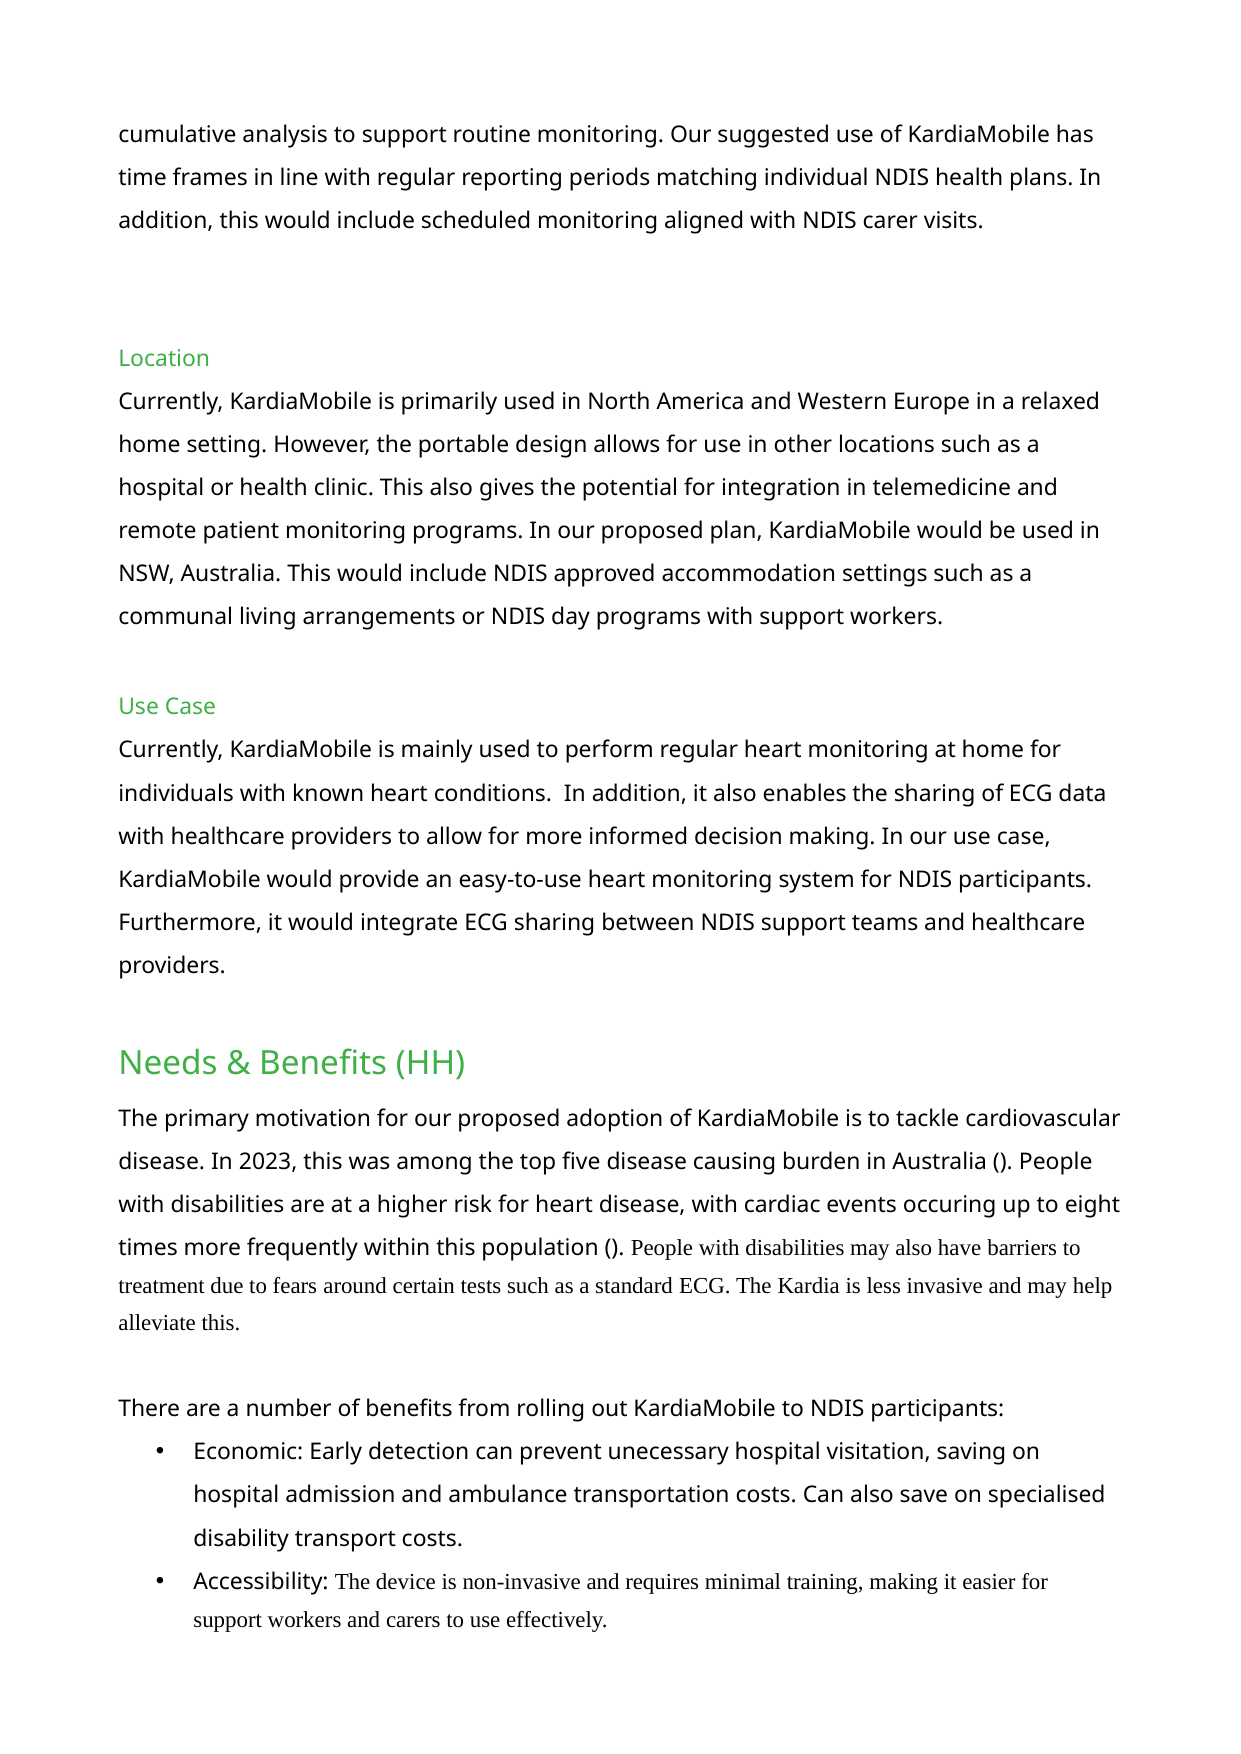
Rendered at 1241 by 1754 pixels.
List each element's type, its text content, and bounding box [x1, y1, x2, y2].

text Location [118, 341, 1122, 373]
text The primary motivation for our proposed adoption of KardiaMobile is to tackle cardiovascular disease. In 2023, this was among the top five disease causing burden in Australia (). People with disabilities are at a higher risk for heart disease, with cardiac events occuring up to eight times more frequently within this population (). People with disabilities may also have barriers to treatment due to fears around certain tests such as a standard ECG. The Kardia is less invasive and may help alleviate this. [118, 1102, 1122, 1335]
text There are a number of benefits from rolling out KardiaMobile to NDIS participants: [118, 1392, 1122, 1423]
text cumulative analysis to support routine monitoring. Our suggested use of KardiaMobile has time frames in line with regular reporting periods matching individual NDIS health plans. In addition, this would include scheduled monitoring aligned with NDIS carer visits. [118, 118, 1122, 236]
text Currently, KardiaMobile is mainly used to perform regular heart monitoring at home for individuals with known heart conditions. In addition, it also enables the sharing of ECG data with healthcare providers to allow for more informed decision making. In our use case, KardiaMobile would provide an easy-to-use heart monitoring system for NDIS participants. Furthermore, it would integrate ECG sharing between NDIS support teams and healthcare providers. [118, 733, 1122, 980]
list Economic: Early detection can prevent unecessary hospital visitation, saving on hospital admission and ambulance transportation costs. Can also save on specialised disability transport costs. [156, 1435, 1122, 1553]
text Currently, KardiaMobile is primarily used in North America and Western Europe in a relaxed home setting. However, the portable design allows for use in other locations such as a hospital or health clinic. This also gives the potential for integration in telemedicine and remote patient monitoring programs. In our proposed plan, KardiaMobile would be used in NSW, Australia. This would include NDIS approved accommodation settings such as a communal living arrangements or NDIS day programs with support workers. [118, 384, 1122, 631]
list Accessibility: The device is non-invasive and requires minimal training, making it easier for support workers and carers to use effectively. [156, 1564, 1122, 1632]
text Use Case [118, 690, 1122, 722]
text Needs & Benefits (HH) [118, 1039, 1122, 1084]
